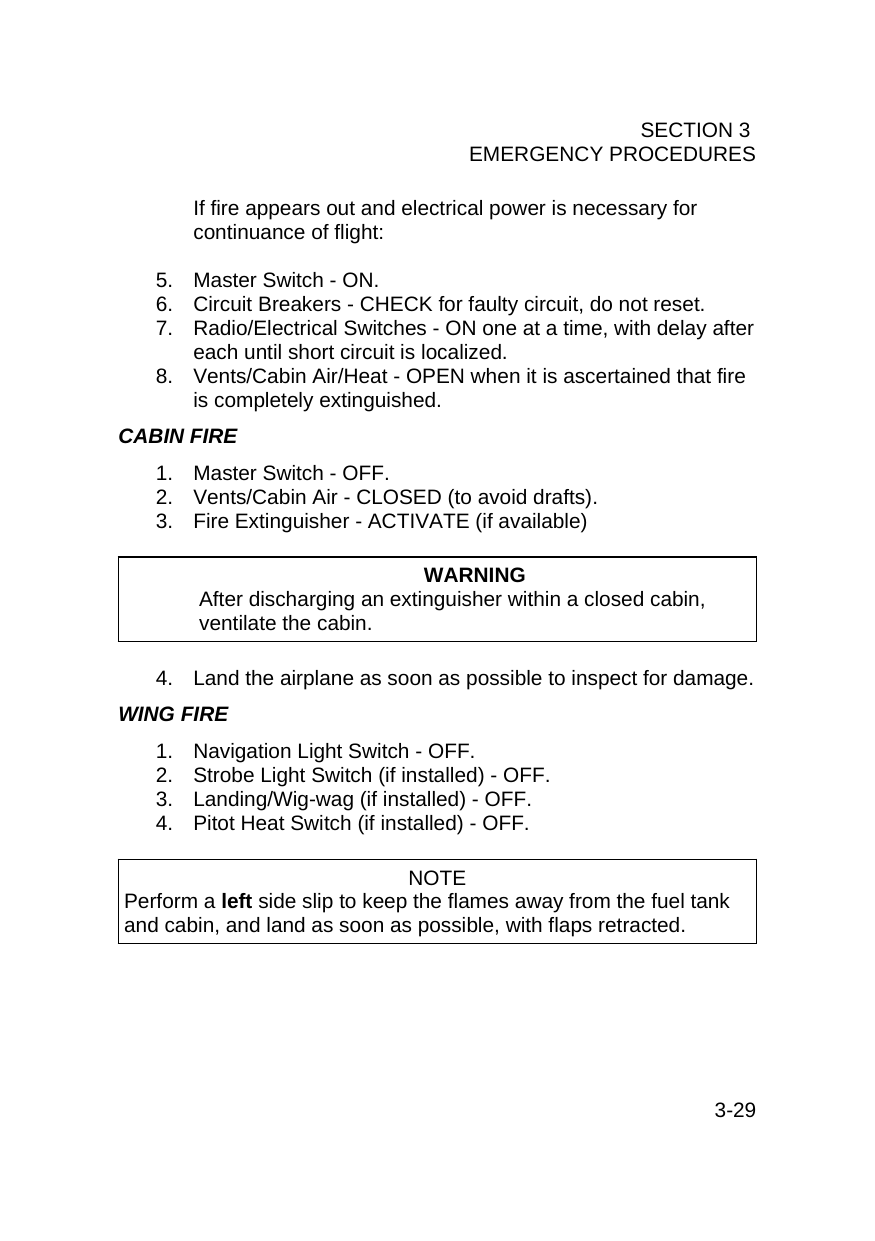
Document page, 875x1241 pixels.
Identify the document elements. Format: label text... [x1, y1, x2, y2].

list Vents/Cabin Air - CLOSED (to avoid drafts). [156, 484, 756, 508]
list Radio/Electrical Switches - ON one at a time, with delay after each until short circuit is localized. [156, 316, 756, 364]
list Fire Extinguisher - ACTIVATE (if available) [156, 508, 756, 532]
list Circuit Breakers - CHECK for faulty circuit, do not reset. [156, 292, 756, 316]
list Landing/Wig-wag (if installed) - OFF. [156, 787, 756, 811]
table_header NOTE Perform a left side slip to keep the flames away from the fuel tank and cabin, and land as soon as possible, with flaps retracted. [119, 860, 756, 943]
list Master Switch - OFF. [156, 461, 756, 484]
subtitle WING FIRE [118, 702, 756, 726]
subtitle CABIN FIRE [118, 424, 756, 448]
list Strobe Light Switch (if installed) - OFF. [156, 763, 756, 787]
list If fire appears out and electrical power is necessary for continuance of flight: [156, 196, 756, 244]
list Vents/Cabin Air/Heat - OPEN when it is ascertained that fire is completely extinguished. [156, 364, 756, 412]
table_header WARNING After discharging an extinguisher within a closed cabin, ventilate the cabin. [119, 558, 756, 641]
list Master Switch - ON. [156, 268, 756, 292]
list Land the airplane as soon as possible to inspect for damage. [156, 666, 756, 690]
list Navigation Light Switch - OFF. [156, 739, 756, 763]
list Pitot Heat Switch (if installed) - OFF. [156, 811, 756, 834]
